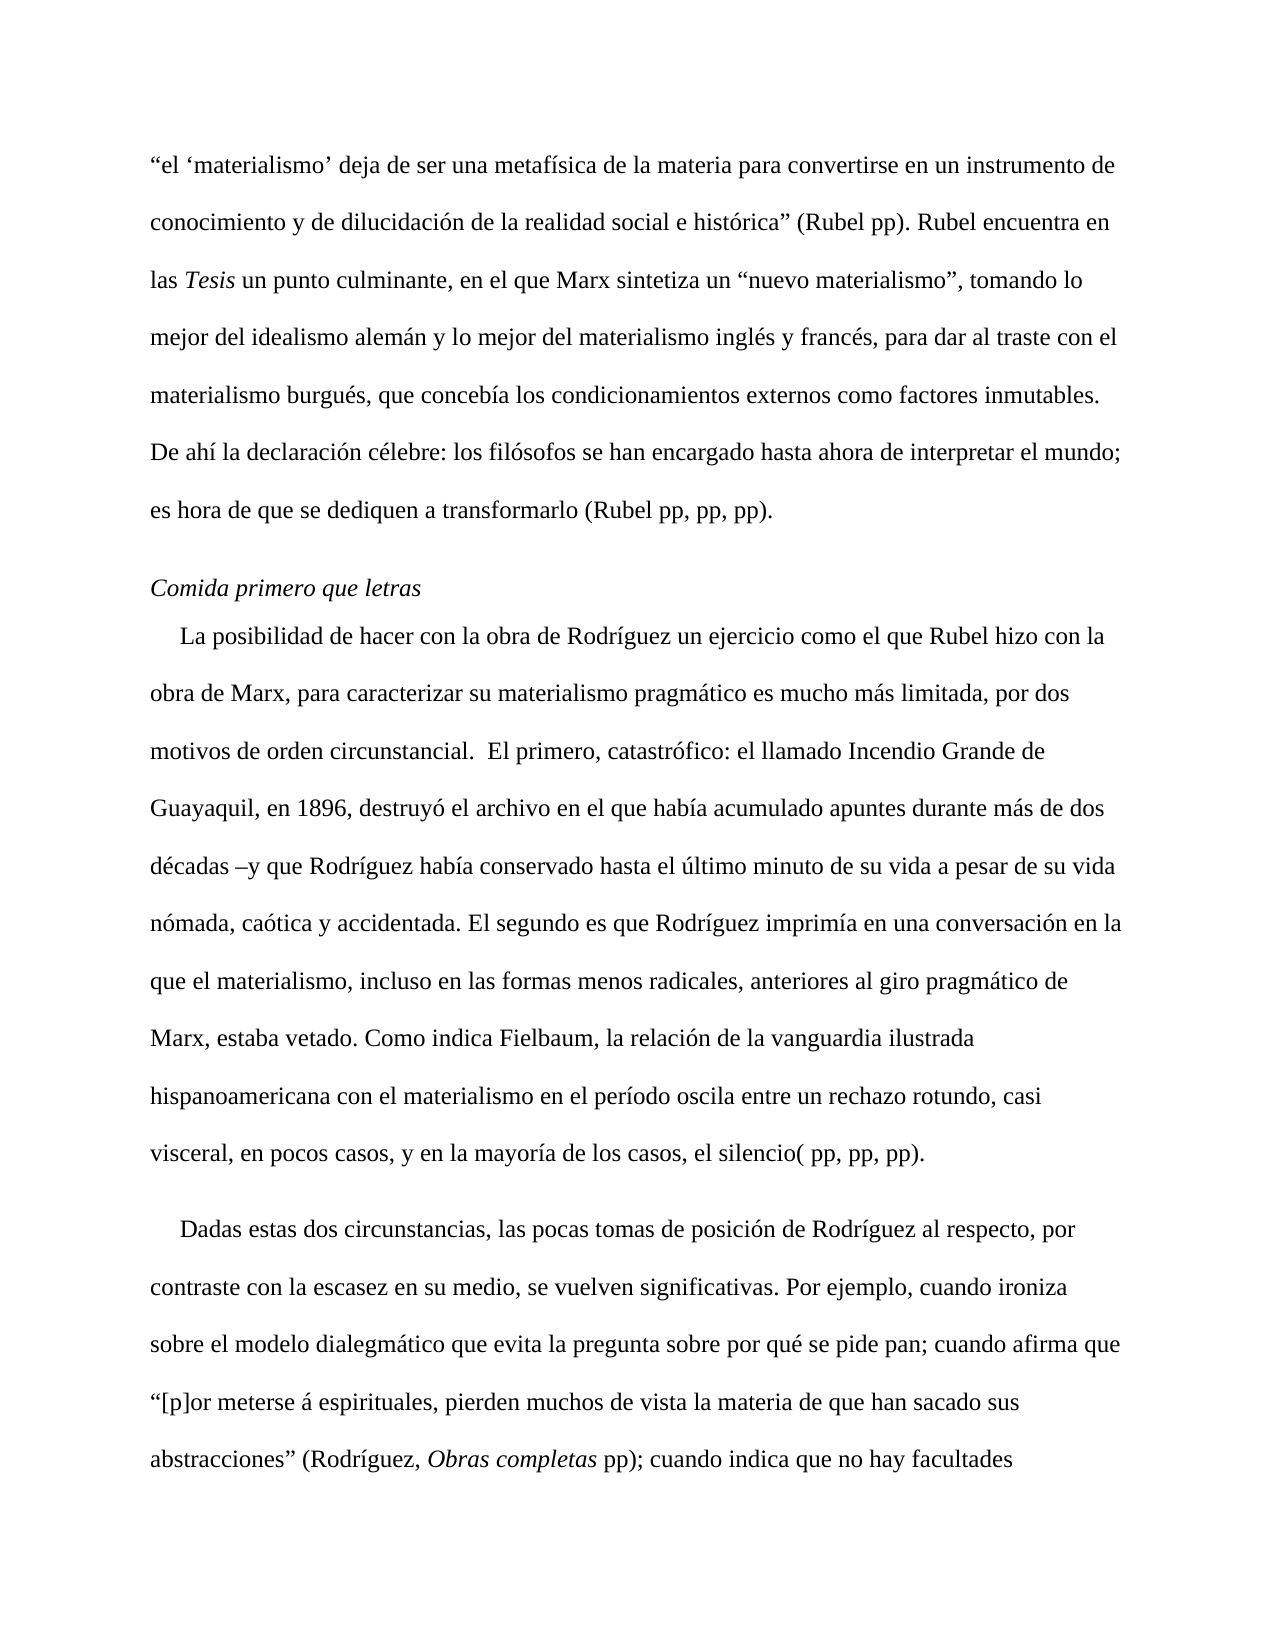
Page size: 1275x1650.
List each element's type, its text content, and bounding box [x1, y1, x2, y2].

text La posibilidad de hacer con la obra de Rodríguez un ejercicio como el que Rubel hizo con la obra de Marx, para caracterizar su materialismo pragmático es mucho más limitada, por dos motivos de orden circunstancial. El primero, catastrófico: el llamado Incendio Grande de Guayaquil, en 1896, destruyó el archivo en el que había acumulado apuntes durante más de dos décadas –y que Rodríguez había conservado hasta el último minuto de su vida a pesar de su vida nómada, caótica y accidentada. El segundo es que Rodríguez imprimía en una conversación en la que el materialismo, incluso en las formas menos radicales, anteriores al giro pragmático de Marx, estaba vetado. Como indica Fielbaum, la relación de la vanguardia ilustrada hispanoamericana con el materialismo en el período oscila entre un rechazo rotundo, casi visceral, en pocos casos, y en la mayoría de los casos, el silencio( pp, pp, pp). [150, 621, 1125, 1167]
text Dadas estas dos circunstancias, las pocas tomas de posición de Rodríguez al respecto, por contraste con la escasez en su medio, se vuelven significativas. Por ejemplo, cuando ironiza sobre el modelo dialegmático que evita la pregunta sobre por qué se pide pan; cuando afirma que “[p]or meterse á espirituales, pierden muchos de vista la materia de que han sacado sus abstracciones” (Rodríguez, Obras completas pp); cuando indica que no hay facultades [150, 1214, 1125, 1473]
subtitle Comida primero que letras [150, 573, 1125, 602]
text “el ‘materialismo’ deja de ser una metafísica de la materia para convertirse en un instrumento de conocimiento y de dilucidación de la realidad social e histórica” (Rubel pp). Rubel encuentra en las Tesis un punto culminante, en el que Marx sintetiza un “nuevo materialismo”, tomando lo mejor del idealismo alemán y lo mejor del materialismo inglés y francés, para dar al traste con el materialismo burgués, que concebía los condicionamientos externos como factores inmutables. De ahí la declaración célebre: los filósofos se han encargado hasta ahora de interpretar el mundo; es hora de que se dediquen a transformarlo (Rubel pp, pp, pp). [150, 150, 1125, 524]
